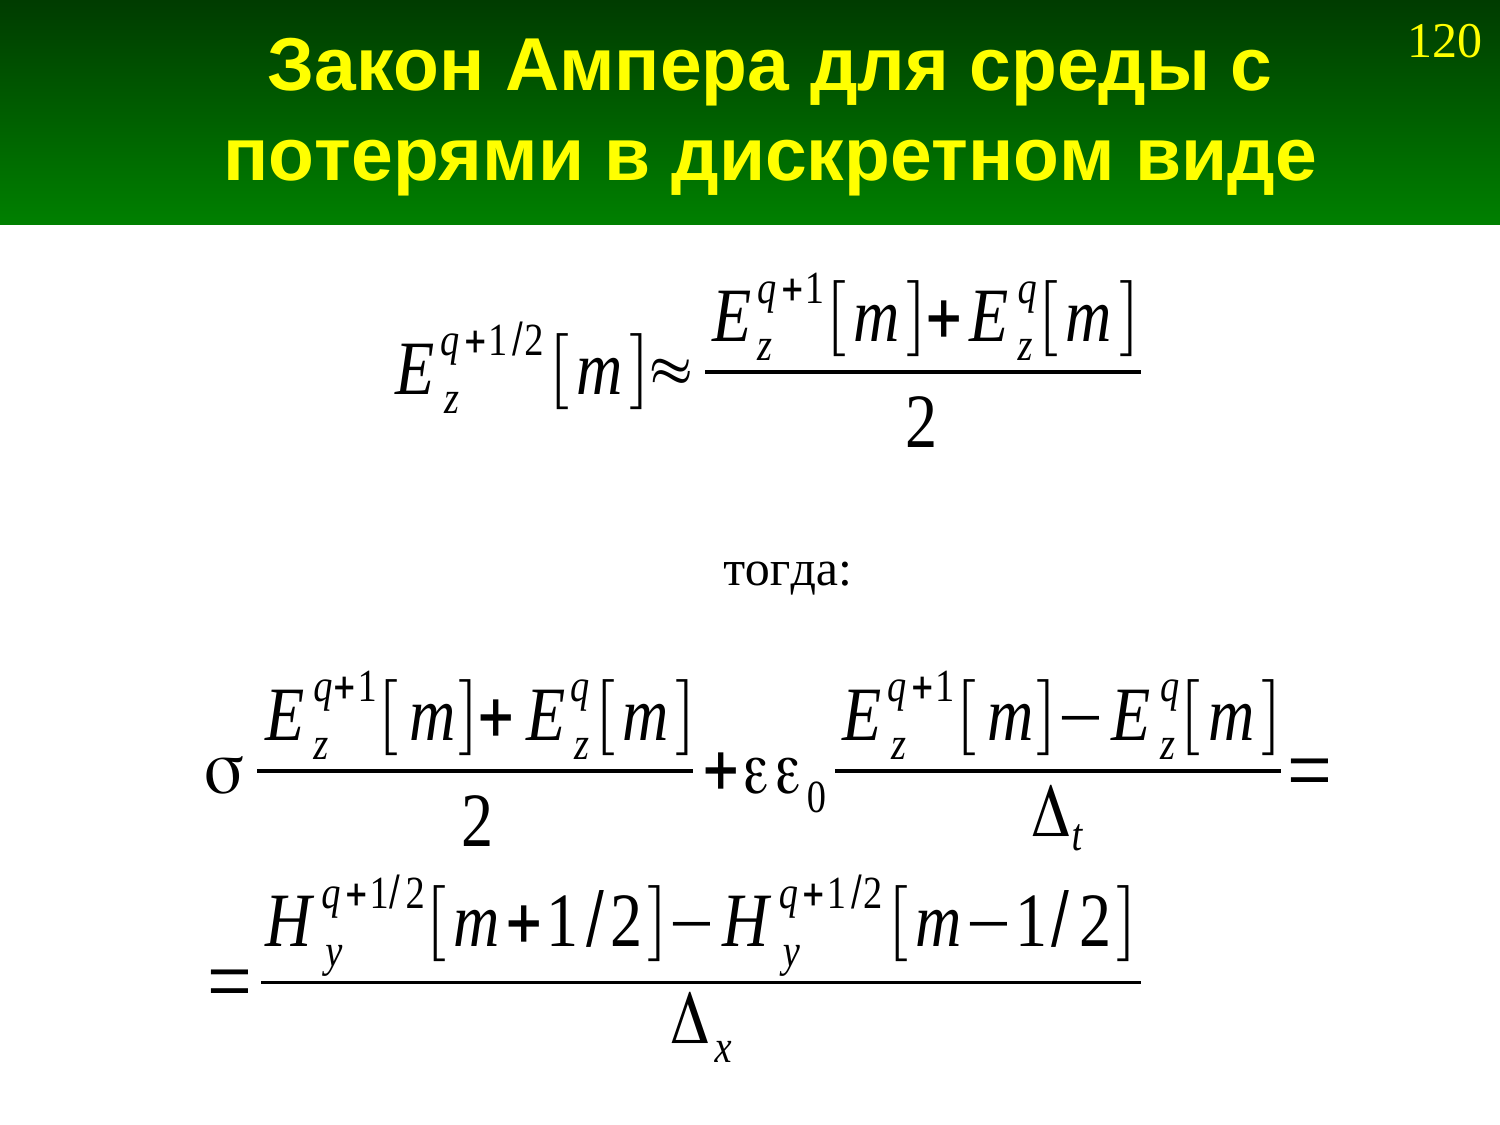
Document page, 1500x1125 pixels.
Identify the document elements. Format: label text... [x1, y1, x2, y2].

title Закон Ампера для среды с потерями в дискретном виде [100, 7, 1441, 204]
text_box тогда: [708, 527, 888, 611]
chart [375, 259, 1158, 467]
chart [188, 658, 1354, 1073]
